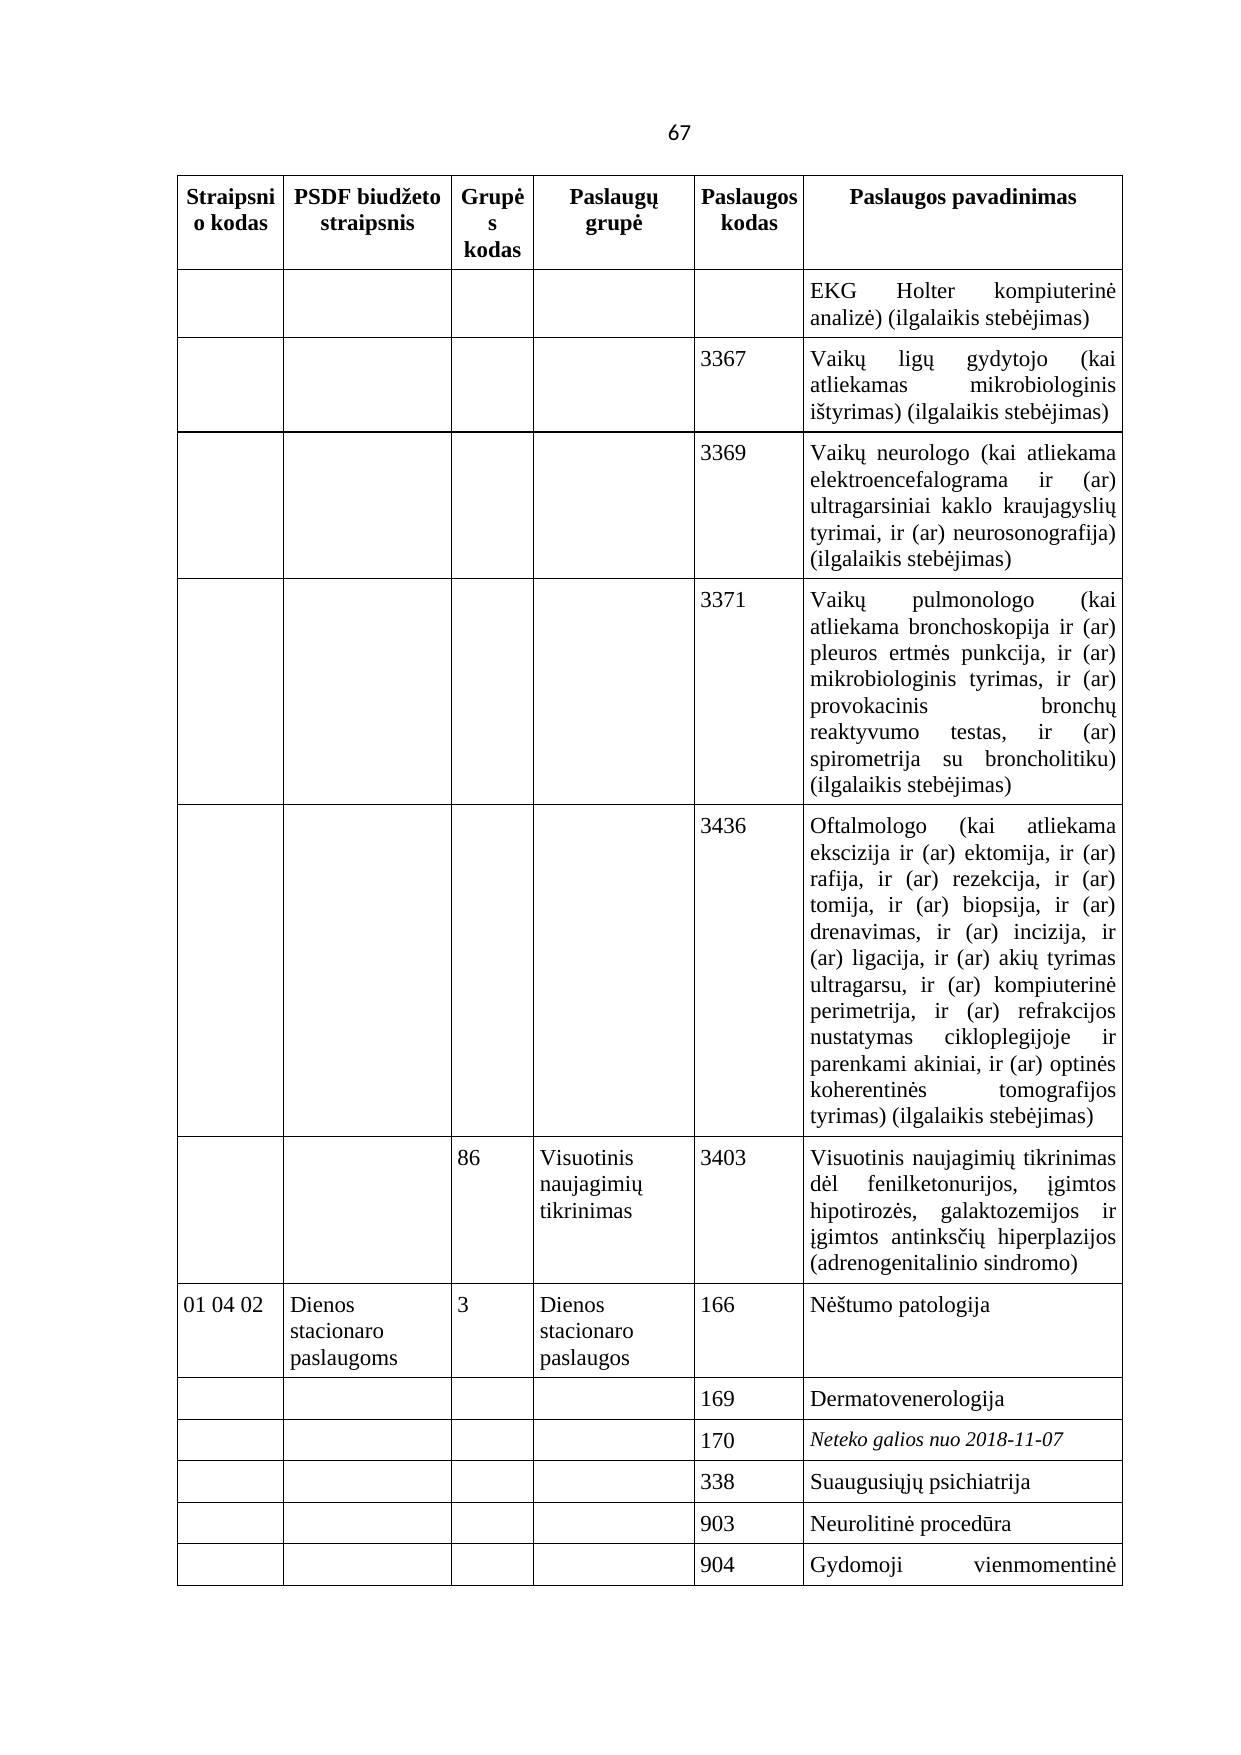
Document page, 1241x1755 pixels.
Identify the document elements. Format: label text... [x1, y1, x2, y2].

table_cell [452, 1544, 533, 1585]
table_cell Visuotinis naujagimių tikrinimas [534, 1137, 694, 1283]
table_cell [178, 1503, 283, 1543]
table_cell 904 [695, 1544, 803, 1585]
table_cell Nėštumo patologija [804, 1284, 1122, 1377]
table_cell [178, 1137, 283, 1283]
table_cell 01 04 02 [178, 1284, 283, 1377]
table_cell Dienos stacionaro paslaugoms [284, 1284, 451, 1377]
table_cell 338 [695, 1461, 803, 1502]
table_cell Vaikų pulmonologo (kai atliekama bronchoskopija ir (ar) pleuros ertmės punkcija, ir (ar) mikrobiologinis tyrimas, ir (ar) provokacinis bronchų reaktyvumo testas, ir (ar) spirometrija su broncholitiku) (ilgalaikis stebėjimas) [804, 579, 1122, 804]
table_header Grupės kodas [452, 176, 533, 269]
table_cell [534, 433, 694, 578]
table_cell [534, 1503, 694, 1543]
table_cell 903 [695, 1503, 803, 1543]
table_cell [284, 338, 451, 431]
table_cell [534, 1461, 694, 1502]
table_cell [534, 1378, 694, 1419]
table_cell [452, 805, 533, 1136]
table_cell [452, 1461, 533, 1502]
table_cell [178, 270, 283, 337]
table_cell 3436 [695, 805, 803, 1136]
table_cell 166 [695, 1284, 803, 1377]
table_cell [284, 1544, 451, 1585]
table_cell [534, 579, 694, 804]
table_header Paslaugos kodas [695, 176, 803, 269]
table_cell Visuotinis naujagimių tikrinimas dėl fenilketonurijos, įgimtos hipotirozės, galaktozemijos ir įgimtos antinksčių hiperplazijos (adrenogenitalinio sindromo) [804, 1137, 1122, 1283]
table_cell 170 [695, 1420, 803, 1460]
table_header Straipsnio kodas [178, 176, 283, 269]
table_cell [178, 433, 283, 578]
table_cell 86 [452, 1137, 533, 1283]
table_cell [178, 1544, 283, 1585]
table_cell 3367 [695, 338, 803, 431]
table_cell [452, 1378, 533, 1419]
table_cell [452, 433, 533, 578]
table_cell [284, 1503, 451, 1543]
table_cell Suaugusiųjų psichiatrija [804, 1461, 1122, 1502]
table_cell Dermatovenerologija [804, 1378, 1122, 1419]
table_cell 169 [695, 1378, 803, 1419]
table_cell [534, 1420, 694, 1460]
table_cell [534, 1544, 694, 1585]
table_header Paslaugų grupė [534, 176, 694, 269]
table_cell EKG Holter kompiuterinė analizė) (ilgalaikis stebėjimas) [804, 270, 1122, 337]
table_cell [178, 1420, 283, 1460]
table_cell Oftalmologo (kai atliekama ekscizija ir (ar) ektomija, ir (ar) rafija, ir (ar) rezekcija, ir (ar) tomija, ir (ar) biopsija, ir (ar) drenavimas, ir (ar) incizija, ir (ar) ligacija, ir (ar) akių tyrimas ultragarsu, ir (ar) kompiuterinė perimetrija, ir (ar) refrakcijos nustatymas cikloplegijoje ir parenkami akiniai, ir (ar) optinės koherentinės tomografijos tyrimas) (ilgalaikis stebėjimas) [804, 805, 1122, 1136]
table_cell 3403 [695, 1137, 803, 1283]
table_cell 3 [452, 1284, 533, 1377]
table_cell [284, 1420, 451, 1460]
table_cell [178, 338, 283, 431]
table_cell Gydomoji vienmomentinė [804, 1544, 1122, 1585]
table_cell [178, 805, 283, 1136]
table_cell 3371 [695, 579, 803, 804]
table_cell [178, 579, 283, 804]
table_cell Dienos stacionaro paslaugos [534, 1284, 694, 1377]
table_cell [284, 805, 451, 1136]
table_cell [534, 805, 694, 1136]
table_cell [284, 1137, 451, 1283]
table_cell 3369 [695, 433, 803, 578]
table_cell [178, 1461, 283, 1502]
table_cell [178, 1378, 283, 1419]
table_cell [452, 270, 533, 337]
table_cell [695, 270, 803, 337]
table_cell [452, 338, 533, 431]
table_cell [452, 1503, 533, 1543]
table_header Paslaugos pavadinimas [804, 176, 1122, 269]
table_cell [284, 1378, 451, 1419]
table_cell [534, 270, 694, 337]
table_cell [284, 1461, 451, 1502]
table_cell [452, 579, 533, 804]
table_cell [284, 270, 451, 337]
table_cell [284, 579, 451, 804]
table_cell [534, 338, 694, 431]
table_header PSDF biudžeto straipsnis [284, 176, 451, 269]
table_cell Neurolitinė procedūra [804, 1503, 1122, 1543]
table_cell [452, 1420, 533, 1460]
table_cell Neteko galios nuo 2018-11-07 [804, 1420, 1122, 1460]
table_cell [284, 433, 451, 578]
table_cell Vaikų ligų gydytojo (kai atliekamas mikrobiologinis ištyrimas) (ilgalaikis stebėjimas) [804, 338, 1122, 431]
table_cell Vaikų neurologo (kai atliekama elektroencefalograma ir (ar) ultragarsiniai kaklo kraujagyslių tyrimai, ir (ar) neurosonografija) (ilgalaikis stebėjimas) [804, 433, 1122, 578]
